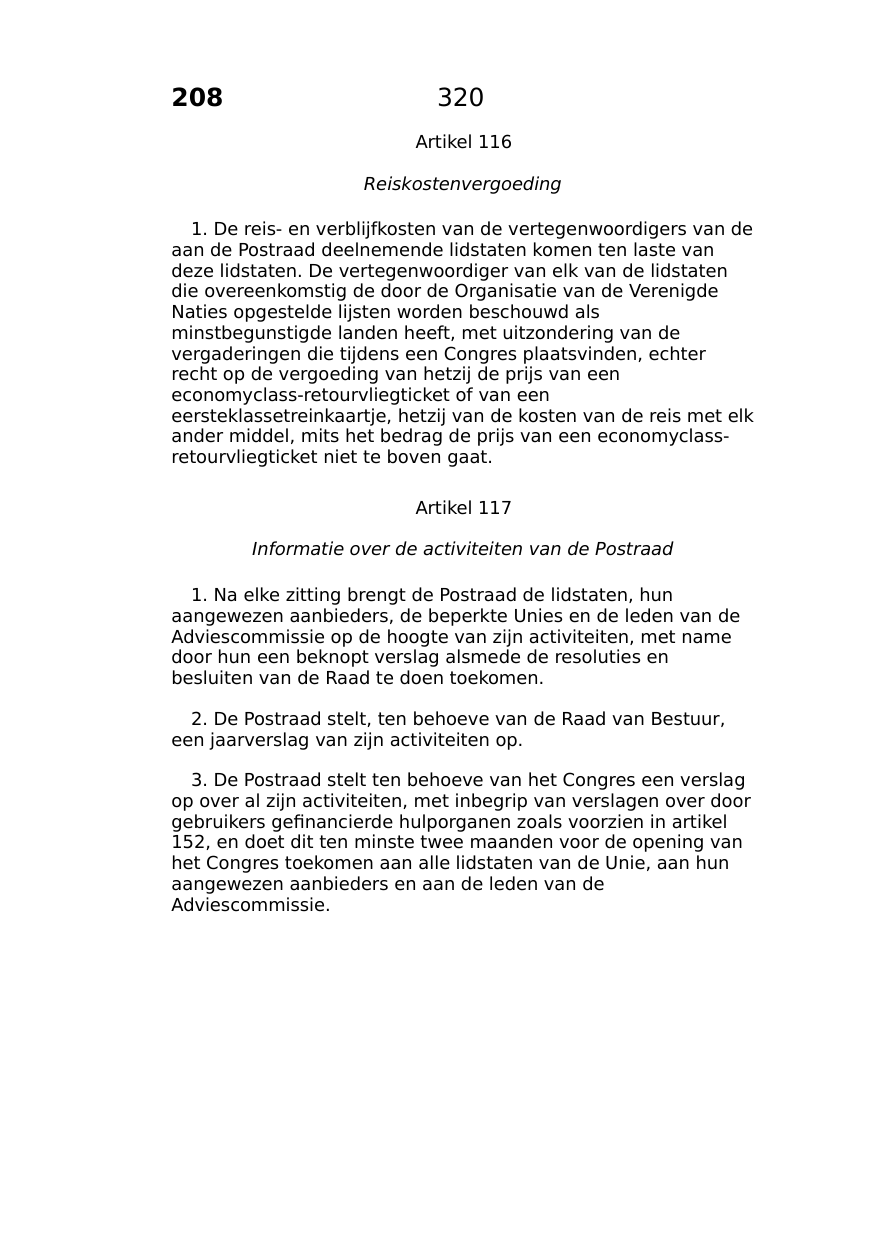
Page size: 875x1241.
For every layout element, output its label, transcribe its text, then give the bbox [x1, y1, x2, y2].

subtitle Artikel 116 Reiskostenvergoeding [171, 132, 756, 194]
text 3. De Postraad stelt ten behoeve van het Congres een verslag op over al zijn activiteiten, met inbegrip van verslagen over door gebruikers gefinancierde hulporganen zoals voorzien in artikel 152, en doet dit ten minste twee maanden voor de opening van het Congres toekomen aan alle lidstaten van de Unie, aan hun aangewezen aanbieders en aan de leden van de Adviescommissie. [171, 770, 756, 915]
subtitle Artikel 117 Informatie over de activiteiten van de Postraad [171, 498, 756, 560]
text 1. Na elke zitting brengt de Postraad de lidstaten, hun aangewezen aanbieders, de beperkte Unies en de leden van de Adviescommissie op de hoogte van zijn activiteiten, met name door hun een beknopt verslag alsmede de resoluties en besluiten van de Raad te doen toekomen. [171, 585, 756, 689]
text 1. De reis- en verblijfkosten van de vertegenwoordigers van de aan de Postraad deelnemende lidstaten komen ten laste van deze lidstaten. De vertegenwoordiger van elk van de lidstaten die overeenkomstig de door de Organisatie van de Verenigde Naties opgestelde lijsten worden beschouwd als minstbegunstigde landen heeft, met uitzondering van de vergaderingen die tijdens een Congres plaatsvinden, echter recht op de vergoeding van hetzij de prijs van een economyclass-retourvliegticket of van een eersteklassetreinkaartje, hetzij van de kosten van de reis met elk ander middel, mits het bedrag de prijs van een economyclass-retourvliegticket niet te boven gaat. [171, 219, 756, 468]
text 2. De Postraad stelt, ten behoeve van de Raad van Bestuur, een jaarverslag van zijn activiteiten op. [171, 709, 756, 750]
